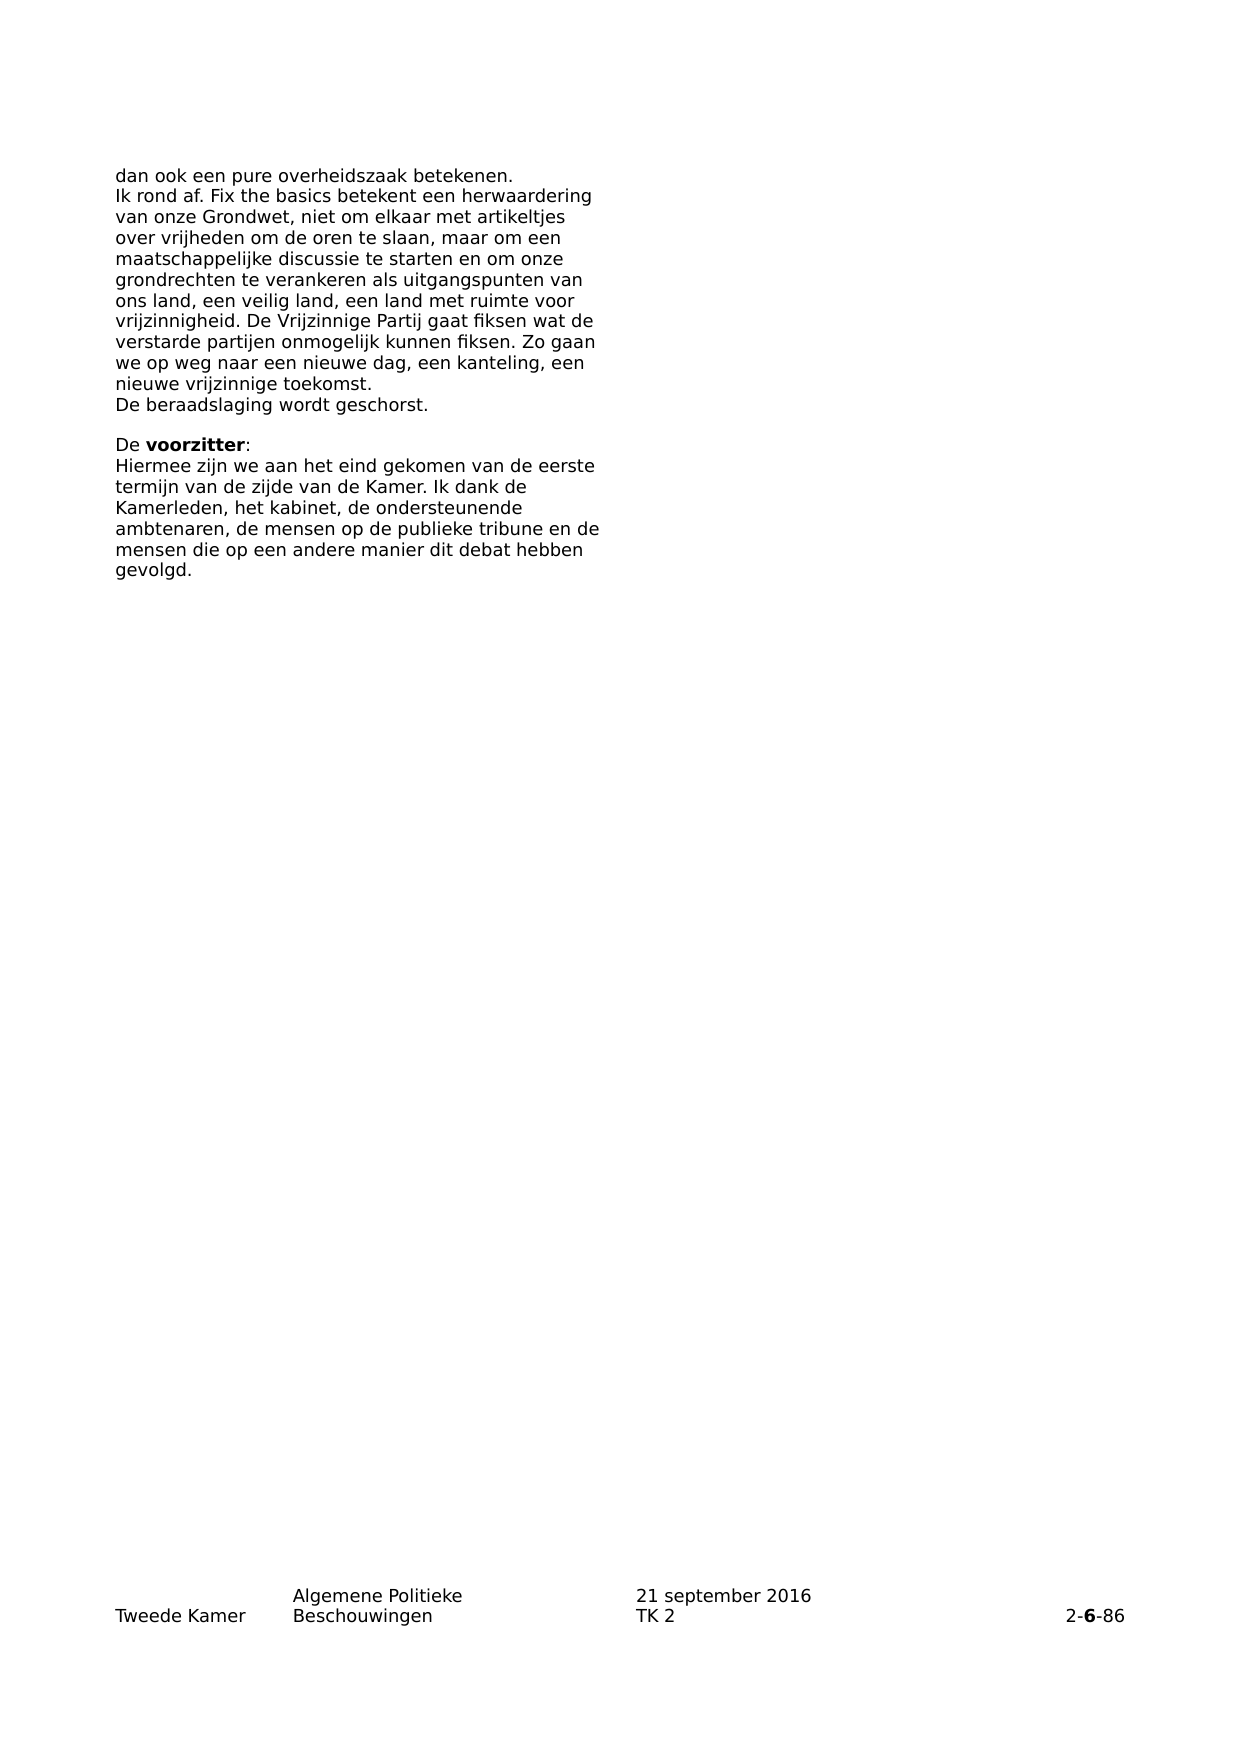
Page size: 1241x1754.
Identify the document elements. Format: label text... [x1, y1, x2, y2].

text De voorzitter: [115, 435, 605, 456]
text dan ook een pure overheidszaak betekenen. [115, 165, 605, 186]
text Hiermee zijn we aan het eind gekomen van de eerste termijn van de zijde van de Kamer. Ik dank de Kamerleden, het kabinet, de ondersteunende ambtenaren, de mensen op de publieke tribune en de mensen die op een andere manier dit debat hebben gevolgd. [115, 456, 605, 581]
text Ik rond af. Fix the basics betekent een herwaardering van onze Grondwet, niet om elkaar met artikeltjes over vrijheden om de oren te slaan, maar om een maatschappelijke discussie te starten en om onze grondrechten te verankeren als uitgangspunten van ons land, een veilig land, een land met ruimte voor vrijzinnigheid. De Vrijzinnige Partij gaat fiksen wat de verstarde partijen onmogelijk kunnen fiksen. Zo gaan we op weg naar een nieuwe dag, een kanteling, een nieuwe vrijzinnige toekomst. [115, 186, 605, 394]
text De beraadslaging wordt geschorst. [115, 394, 605, 415]
